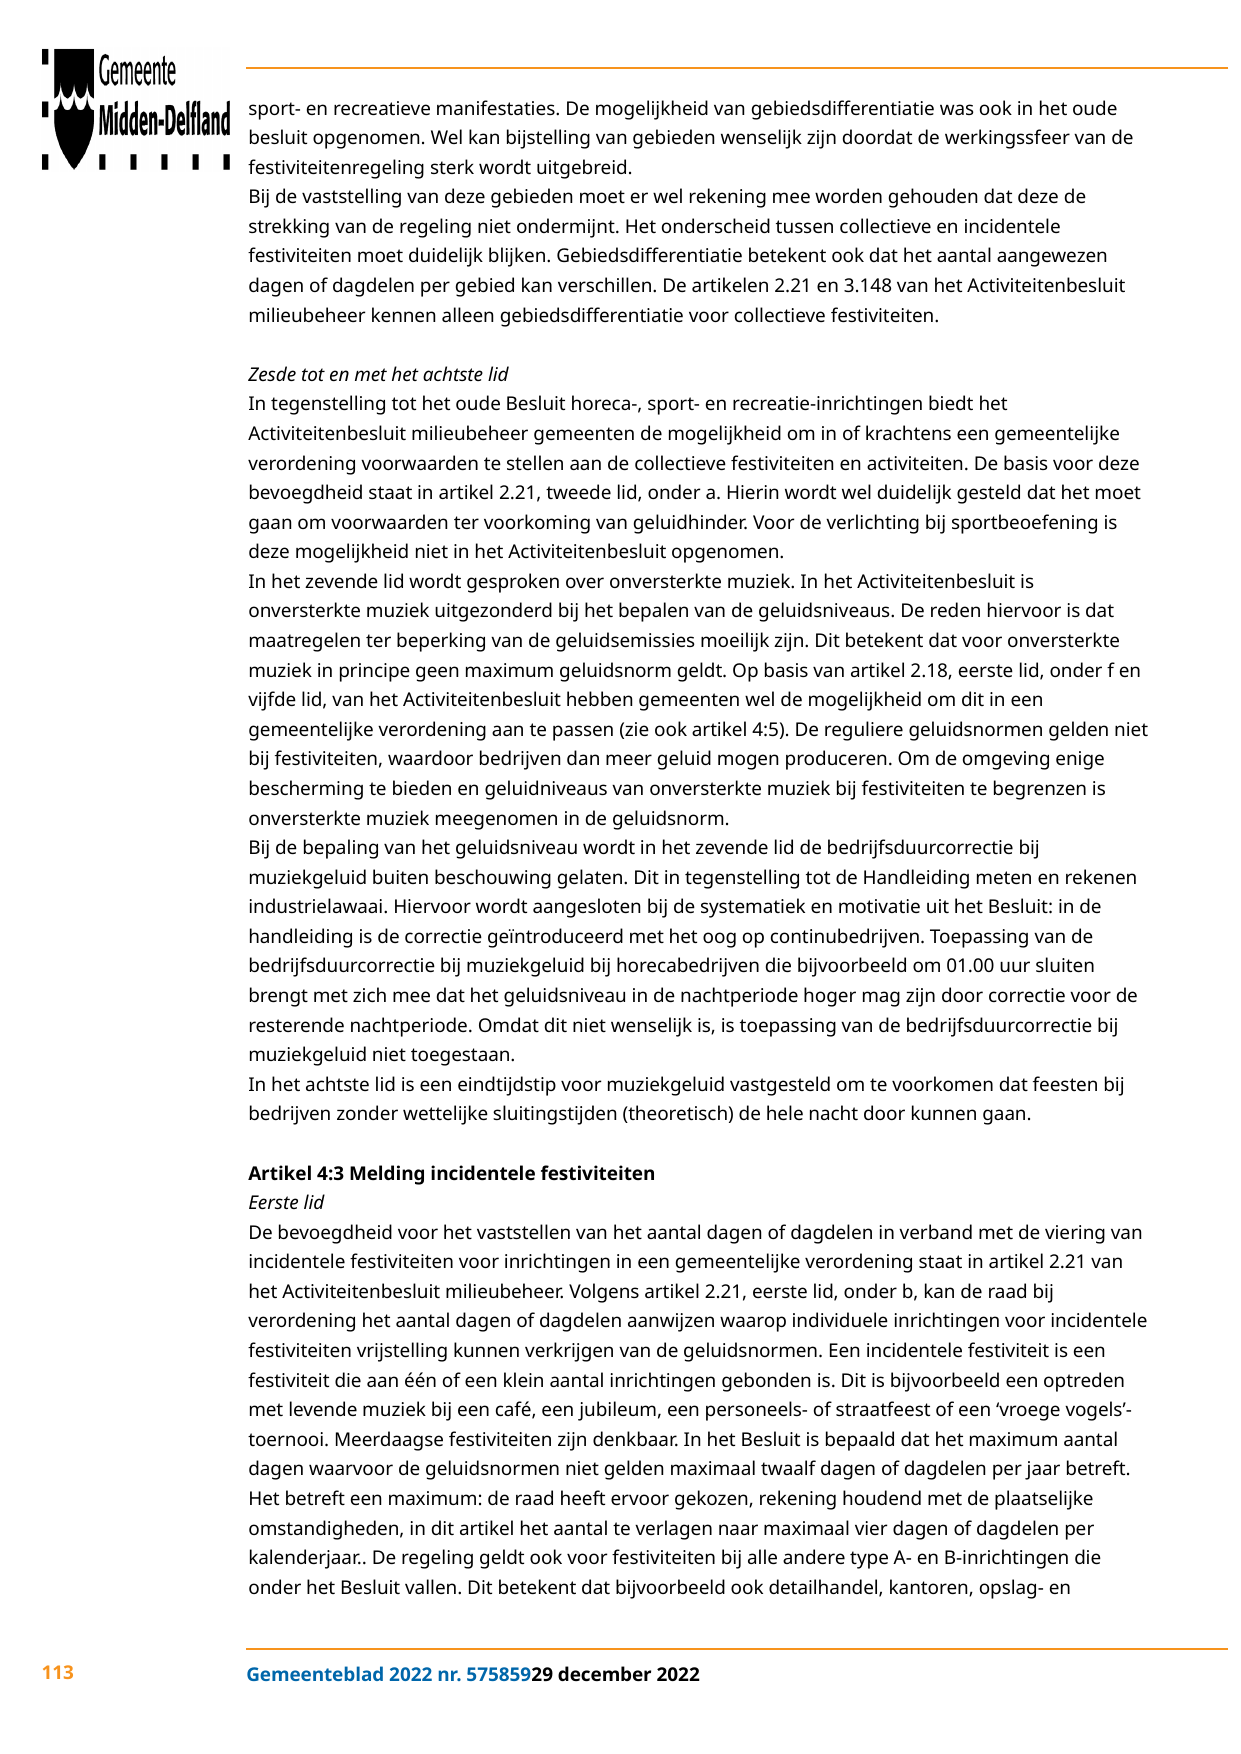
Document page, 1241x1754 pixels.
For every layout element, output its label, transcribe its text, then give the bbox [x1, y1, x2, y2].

text Eerste lid [248, 1189, 1152, 1215]
picture [41, 47, 231, 172]
text sport- en recreatieve manifestaties. De mogelijkheid van gebiedsdifferentiatie was ook in het oude besluit opgenomen. Wel kan bijstelling van gebieden wenselijk zijn doordat de werkingssfeer van de festiviteitenregeling sterk wordt uitgebreid. [248, 95, 1152, 180]
text Artikel 4:3 Melding incidentele festiviteiten [248, 1160, 1152, 1186]
text Zesde tot en met het achtste lid [248, 361, 1152, 387]
text Bij de vaststelling van deze gebieden moet er wel rekening mee worden gehouden dat deze de strekking van de regeling niet ondermijnt. Het onderscheid tussen collectieve en incidentele festiviteiten moet duidelijk blijken. Gebiedsdifferentiatie betekent ook dat het aantal aangewezen dagen of dagdelen per gebied kan verschillen. De artikelen 2.21 en 3.148 van het Activiteitenbesluit milieubeheer kennen alleen gebiedsdifferentiatie voor collectieve festiviteiten. [248, 183, 1152, 328]
text In het zevende lid wordt gesproken over onversterkte muziek. In het Activiteitenbesluit is onversterkte muziek uitgezonderd bij het bepalen van de geluidsniveaus. De reden hiervoor is dat maatregelen ter beperking van de geluidsemissies moeilijk zijn. Dit betekent dat voor onversterkte muziek in principe geen maximum geluidsnorm geldt. Op basis van artikel 2.18, eerste lid, onder f en vijfde lid, van het Activiteitenbesluit hebben gemeenten wel de mogelijkheid om dit in een gemeentelijke verordening aan te passen (zie ook artikel 4:5). De reguliere geluidsnormen gelden niet bij festiviteiten, waardoor bedrijven dan meer geluid mogen produceren. Om de omgeving enige bescherming te bieden en geluidniveaus van onversterkte muziek bij festiviteiten te begrenzen is onversterkte muziek meegenomen in de geluidsnorm. [248, 568, 1152, 831]
text In tegenstelling tot het oude Besluit horeca-, sport- en recreatie-inrichtingen biedt het Activiteitenbesluit milieubeheer gemeenten de mogelijkheid om in of krachtens een gemeentelijke verordening voorwaarden te stellen aan de collectieve festiviteiten en activiteiten. De basis voor deze bevoegdheid staat in artikel 2.21, tweede lid, onder a. Hierin wordt wel duidelijk gesteld dat het moet gaan om voorwaarden ter voorkoming van geluidhinder. Voor de verlichting bij sportbeoefening is deze mogelijkheid niet in het Activiteitenbesluit opgenomen. [248, 391, 1152, 564]
text In het achtste lid is een eindtijdstip voor muziekgeluid vastgesteld om te voorkomen dat feesten bij bedrijven zonder wettelijke sluitingstijden (theoretisch) de hele nacht door kunnen gaan. [248, 1071, 1152, 1126]
text Bij de bepaling van het geluidsniveau wordt in het zevende lid de bedrijfsduurcorrectie bij muziekgeluid buiten beschouwing gelaten. Dit in tegenstelling tot de Handleiding meten en rekenen industrielawaai. Hiervoor wordt aangesloten bij de systematiek en motivatie uit het Besluit: in de handleiding is de correctie geïntroduceerd met het oog op continubedrijven. Toepassing van de bedrijfsduurcorrectie bij muziekgeluid bij horecabedrijven die bijvoorbeeld om 01.00 uur sluiten brengt met zich mee dat het geluidsniveau in de nachtperiode hoger mag zijn door correctie voor de resterende nachtperiode. Omdat dit niet wenselijk is, is toepassing van de bedrijfsduurcorrectie bij muziekgeluid niet toegestaan. [248, 834, 1152, 1067]
text De bevoegdheid voor het vaststellen van het aantal dagen of dagdelen in verband met de viering van incidentele festiviteiten voor inrichtingen in een gemeentelijke verordening staat in artikel 2.21 van het Activiteitenbesluit milieubeheer. Volgens artikel 2.21, eerste lid, onder b, kan de raad bij verordening het aantal dagen of dagdelen aanwijzen waarop individuele inrichtingen voor incidentele festiviteiten vrijstelling kunnen verkrijgen van de geluidsnormen. Een incidentele festiviteit is een festiviteit die aan één of een klein aantal inrichtingen gebonden is. Dit is bijvoorbeeld een optreden met levende muziek bij een café, een jubileum, een personeels- of straatfeest of een ‘vroege vogels’-toernooi. Meerdaagse festiviteiten zijn denkbaar. In het Besluit is bepaald dat het maximum aantal dagen waarvoor de geluidsnormen niet gelden maximaal twaalf dagen of dagdelen per jaar betreft. Het betreft een maximum: de raad heeft ervoor gekozen, rekening houdend met de plaatselijke omstandigheden, in dit artikel het aantal te verlagen naar maximaal vier dagen of dagdelen per kalenderjaar.. De regeling geldt ook voor festiviteiten bij alle andere type A- en B-inrichtingen die onder het Besluit vallen. Dit betekent dat bijvoorbeeld ook detailhandel, kantoren, opslag- en [248, 1219, 1152, 1600]
